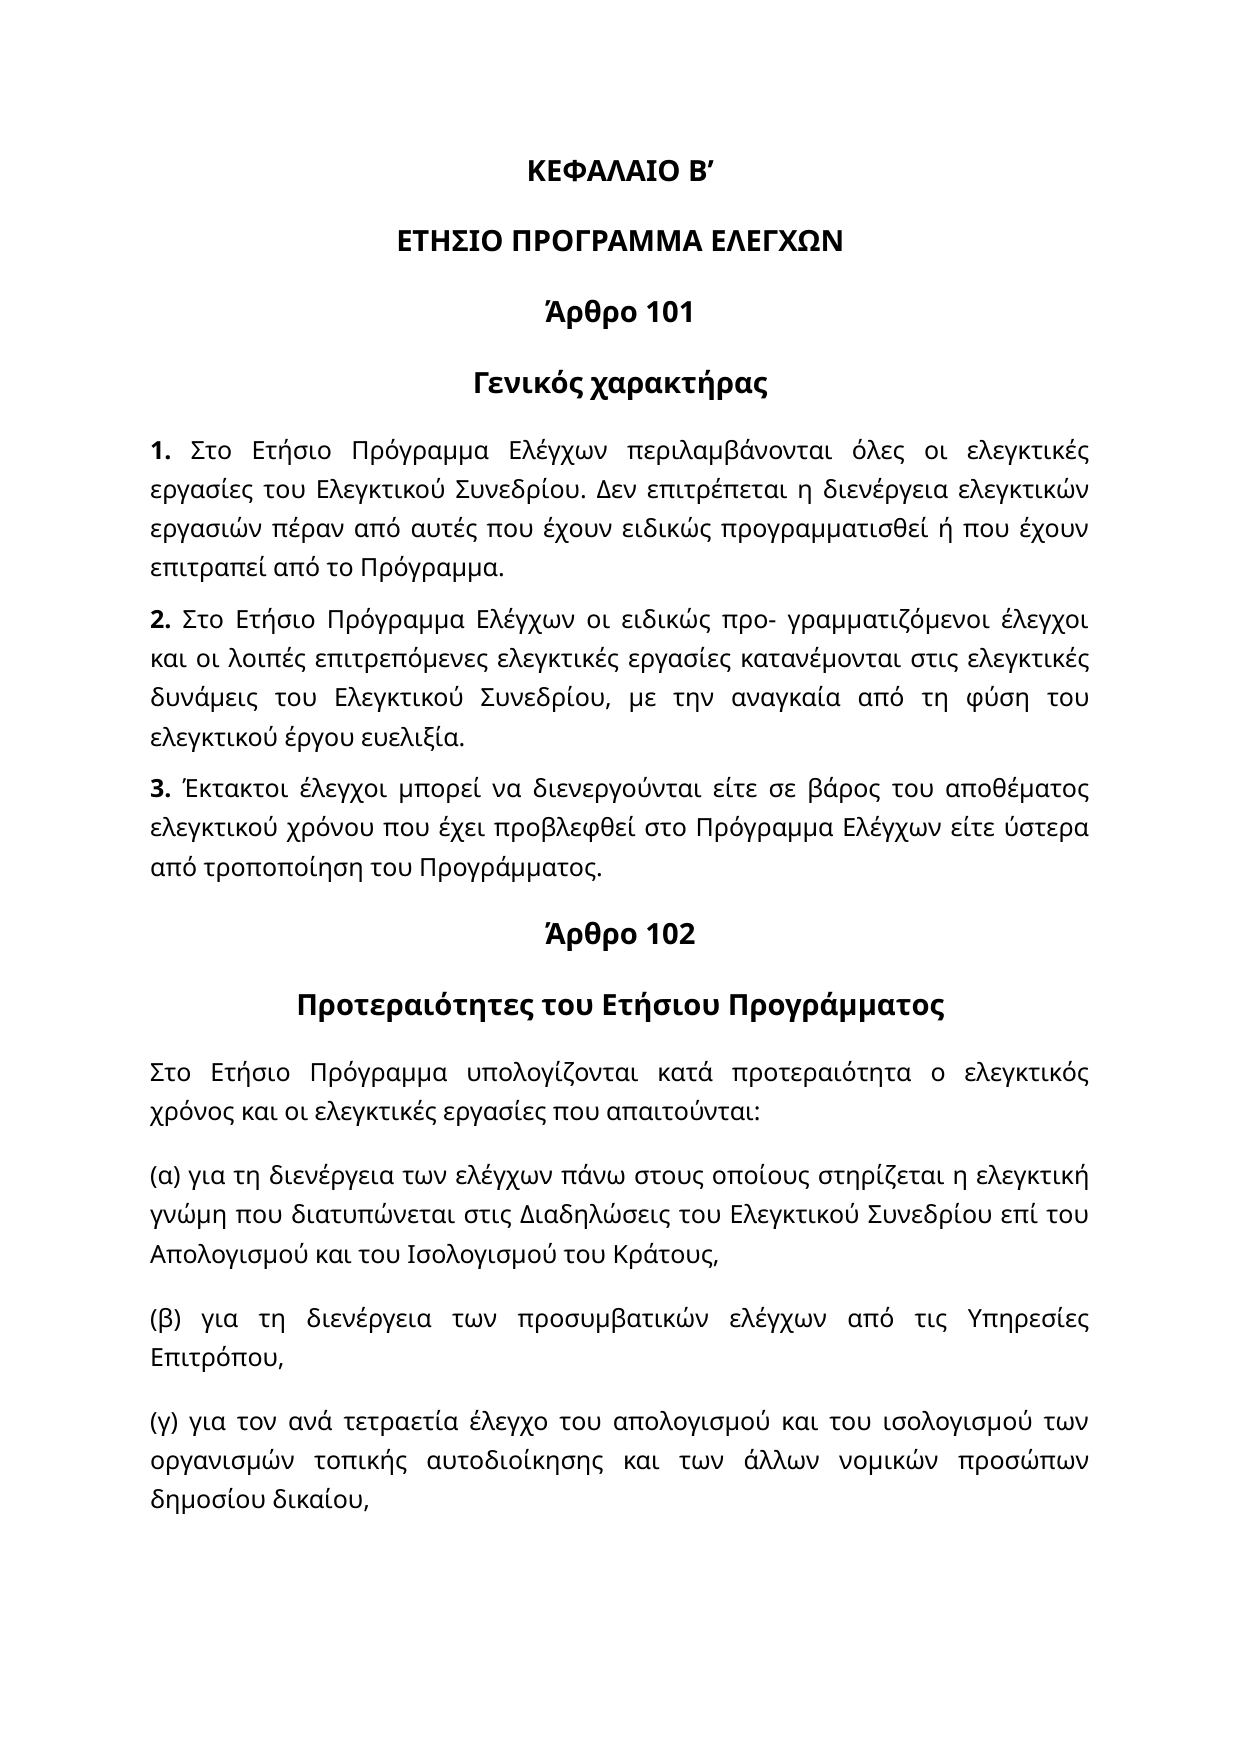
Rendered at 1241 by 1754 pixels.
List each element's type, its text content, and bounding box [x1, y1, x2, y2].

text Στο Ετήσιο Πρόγραμμα υπολογίζονται κατά προτεραιότητα ο ελεγκτικός χρόνος και οι ελεγκτικές εργασίες που απαιτούνται: [150, 1054, 1090, 1128]
subtitle ΚΕΦΑΛΑΙΟ Β’ [150, 150, 1090, 190]
text 1. Στο Ετήσιο Πρόγραμμα Ελέγχων περιλαμβάνονται όλες οι ελεγκτικές εργασίες του Ελεγκτικού Συνεδρίου. Δεν επιτρέπεται η διενέργεια ελεγκτικών εργασιών πέραν από αυτές που έχουν ειδικώς προγραμματισθεί ή που έχουν επιτραπεί από το Πρόγραμμα. [150, 432, 1090, 584]
text 2. Στο Ετήσιο Πρόγραμμα Ελέγχων οι ειδικώς προ- γραμματιζόμενοι έλεγχοι και οι λοιπές επιτρεπόμενες ελεγκτικές εργασίες κατανέμονται στις ελεγκτικές δυνάμεις του Ελεγκτικού Συνεδρίου, με την αναγκαία από τη φύση του ελεγκτικού έργου ευελιξία. [150, 602, 1090, 753]
text 3. Έκτακτοι έλεγχοι μπορεί να διενεργούνται είτε σε βάρος του αποθέματος ελεγκτικού χρόνου που έχει προβλεφθεί στο Πρόγραμμα Ελέγχων είτε ύστερα από τροποποίηση του Προγράμματος. [150, 771, 1090, 883]
text (β) για τη διενέργεια των προσυμβατικών ελέγχων από τις Υπηρεσίες Επιτρόπου, [150, 1300, 1090, 1374]
subtitle Προτεραιότητες του Ετήσιου Προγράμματος [150, 984, 1090, 1024]
text (α) για τη διενέργεια των ελέγχων πάνω στους οποίους στηρίζεται η ελεγκτική γνώμη που διατυπώνεται στις Διαδηλώσεις του Ελεγκτικού Συνεδρίου επί του Απολογισμού και του Ισολογισμού του Κράτους, [150, 1158, 1090, 1270]
subtitle Άρθρο 102 [150, 913, 1090, 953]
subtitle Άρθρο 101 [150, 291, 1090, 331]
text (γ) για τον ανά τετραετία έλεγχο του απολογισμού και του ισολογισμού των οργανισμών τοπικής αυτοδιοίκησης και των άλλων νομικών προσώπων δημοσίου δικαίου, [150, 1404, 1090, 1516]
subtitle Γενικός χαρακτήρας [150, 362, 1090, 402]
subtitle ΕΤΗΣΙΟ ΠΡΟΓΡΑΜΜΑ ΕΛΕΓΧΩΝ [150, 221, 1090, 260]
